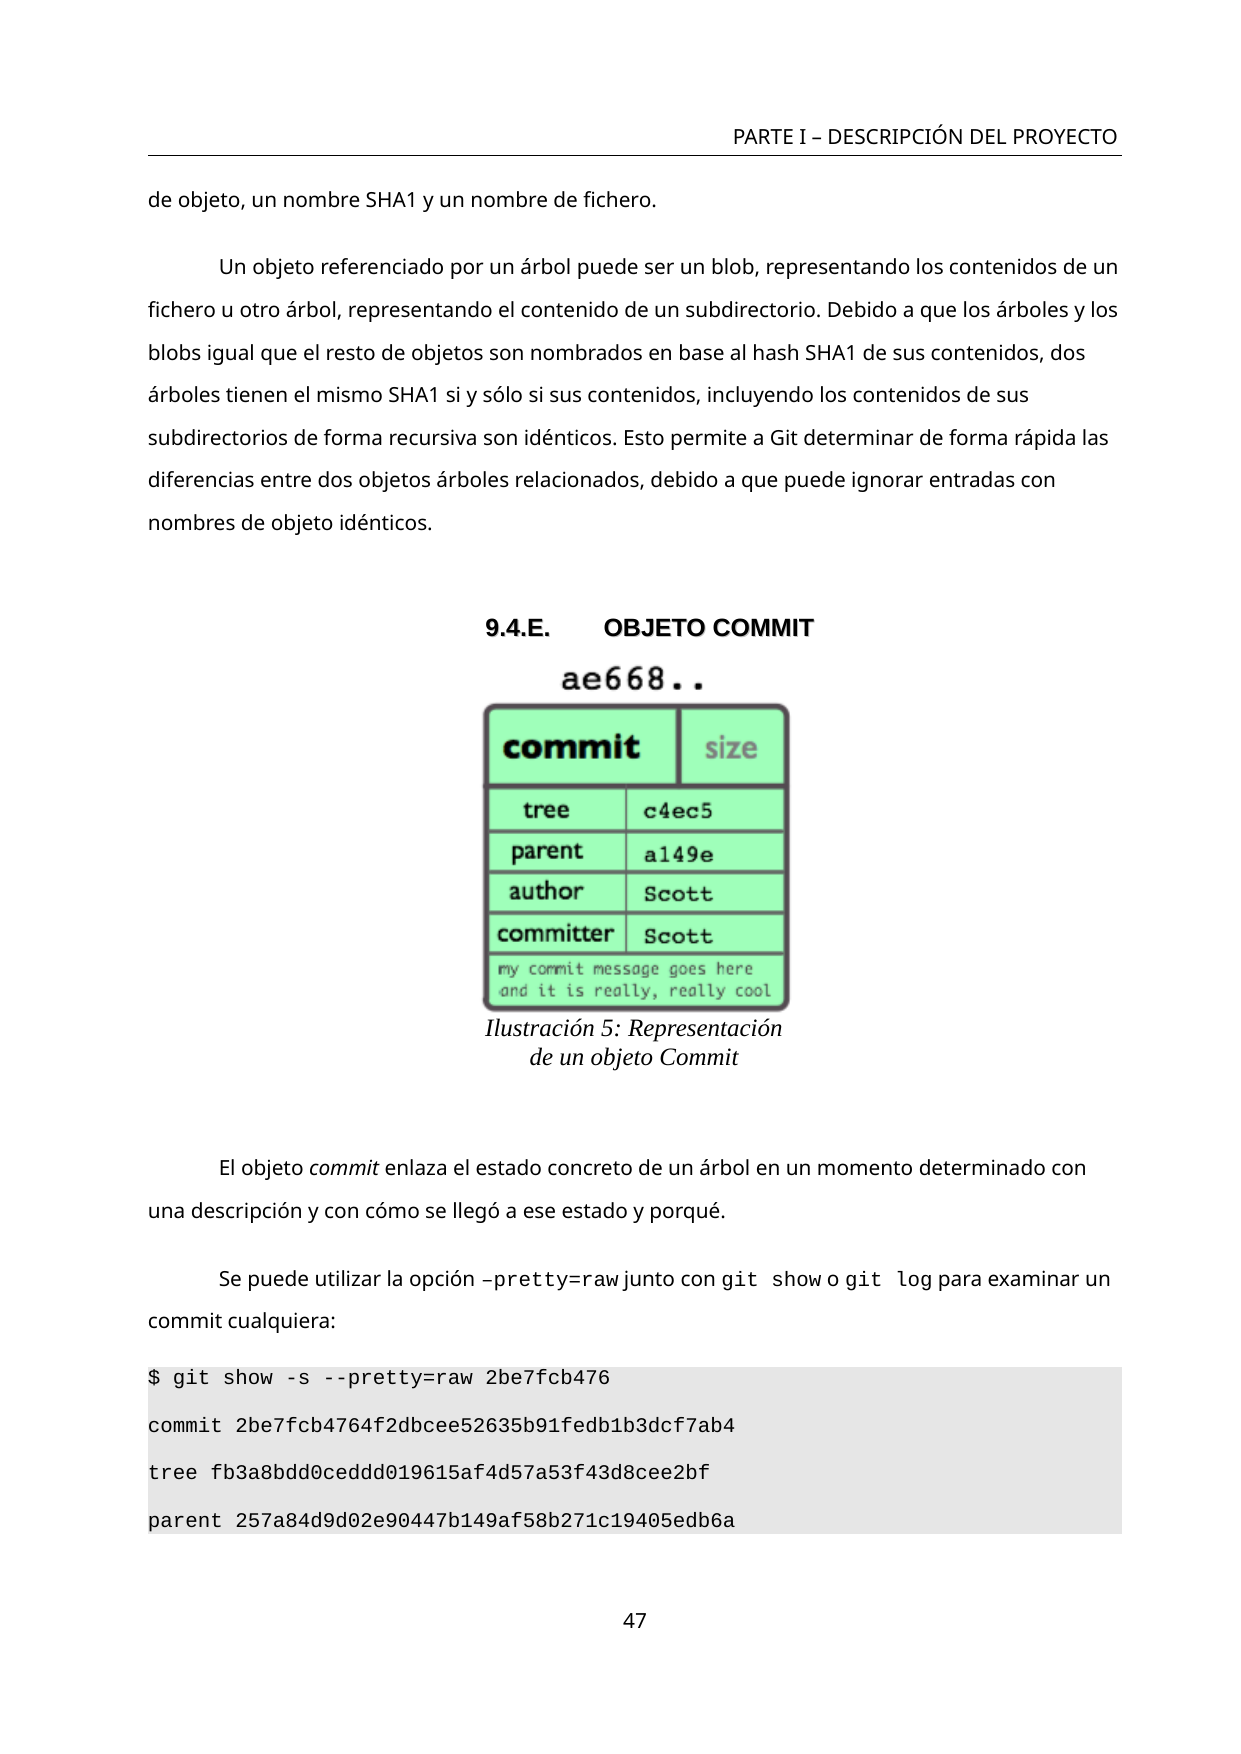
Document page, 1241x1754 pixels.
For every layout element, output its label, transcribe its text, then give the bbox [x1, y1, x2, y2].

subtitle Objeto commit [177, 613, 1122, 642]
text Ilustración 5: Representación de un objeto Commit [477, 1014, 792, 1071]
picture [477, 654, 793, 1014]
text $ git show -s --pretty=raw 2be7fcb476 [148, 1367, 1122, 1390]
text commit 2be7fcb4764f2dbcee52635b91fedb1b3dcf7ab4 [148, 1414, 1122, 1438]
text El objeto commit enlaza el estado concreto de un árbol en un momento determinado con una descripción y con cómo se llegó a ese estado y porqué. [148, 1153, 1122, 1224]
text Un objeto referenciado por un árbol puede ser un blob, representando los contenidos de un fichero u otro árbol, representando el contenido de un subdirectorio. Debido a que los árboles y los blobs igual que el resto de objetos son nombrados en base al hash SHA1 de sus contenidos, dos árboles tienen el mismo SHA1 si y sólo si sus contenidos, incluyendo los contenidos de sus subdirectorios de forma recursiva son idénticos. Esto permite a Git determinar de forma rápida las diferencias entre dos objetos árboles relacionados, debido a que puede ignorar entradas con nombres de objeto idénticos. [148, 252, 1122, 537]
text de objeto, un nombre SHA1 y un nombre de fichero. [148, 185, 1122, 213]
text Se puede utilizar la opción –pretty=raw junto con git show o git log para examinar un commit cualquiera: [148, 1264, 1122, 1335]
text parent 257a84d9d02e90447b149af58b271c19405edb6a [148, 1510, 1122, 1534]
text tree fb3a8bdd0ceddd019615af4d57a53f43d8cee2bf [148, 1462, 1122, 1486]
